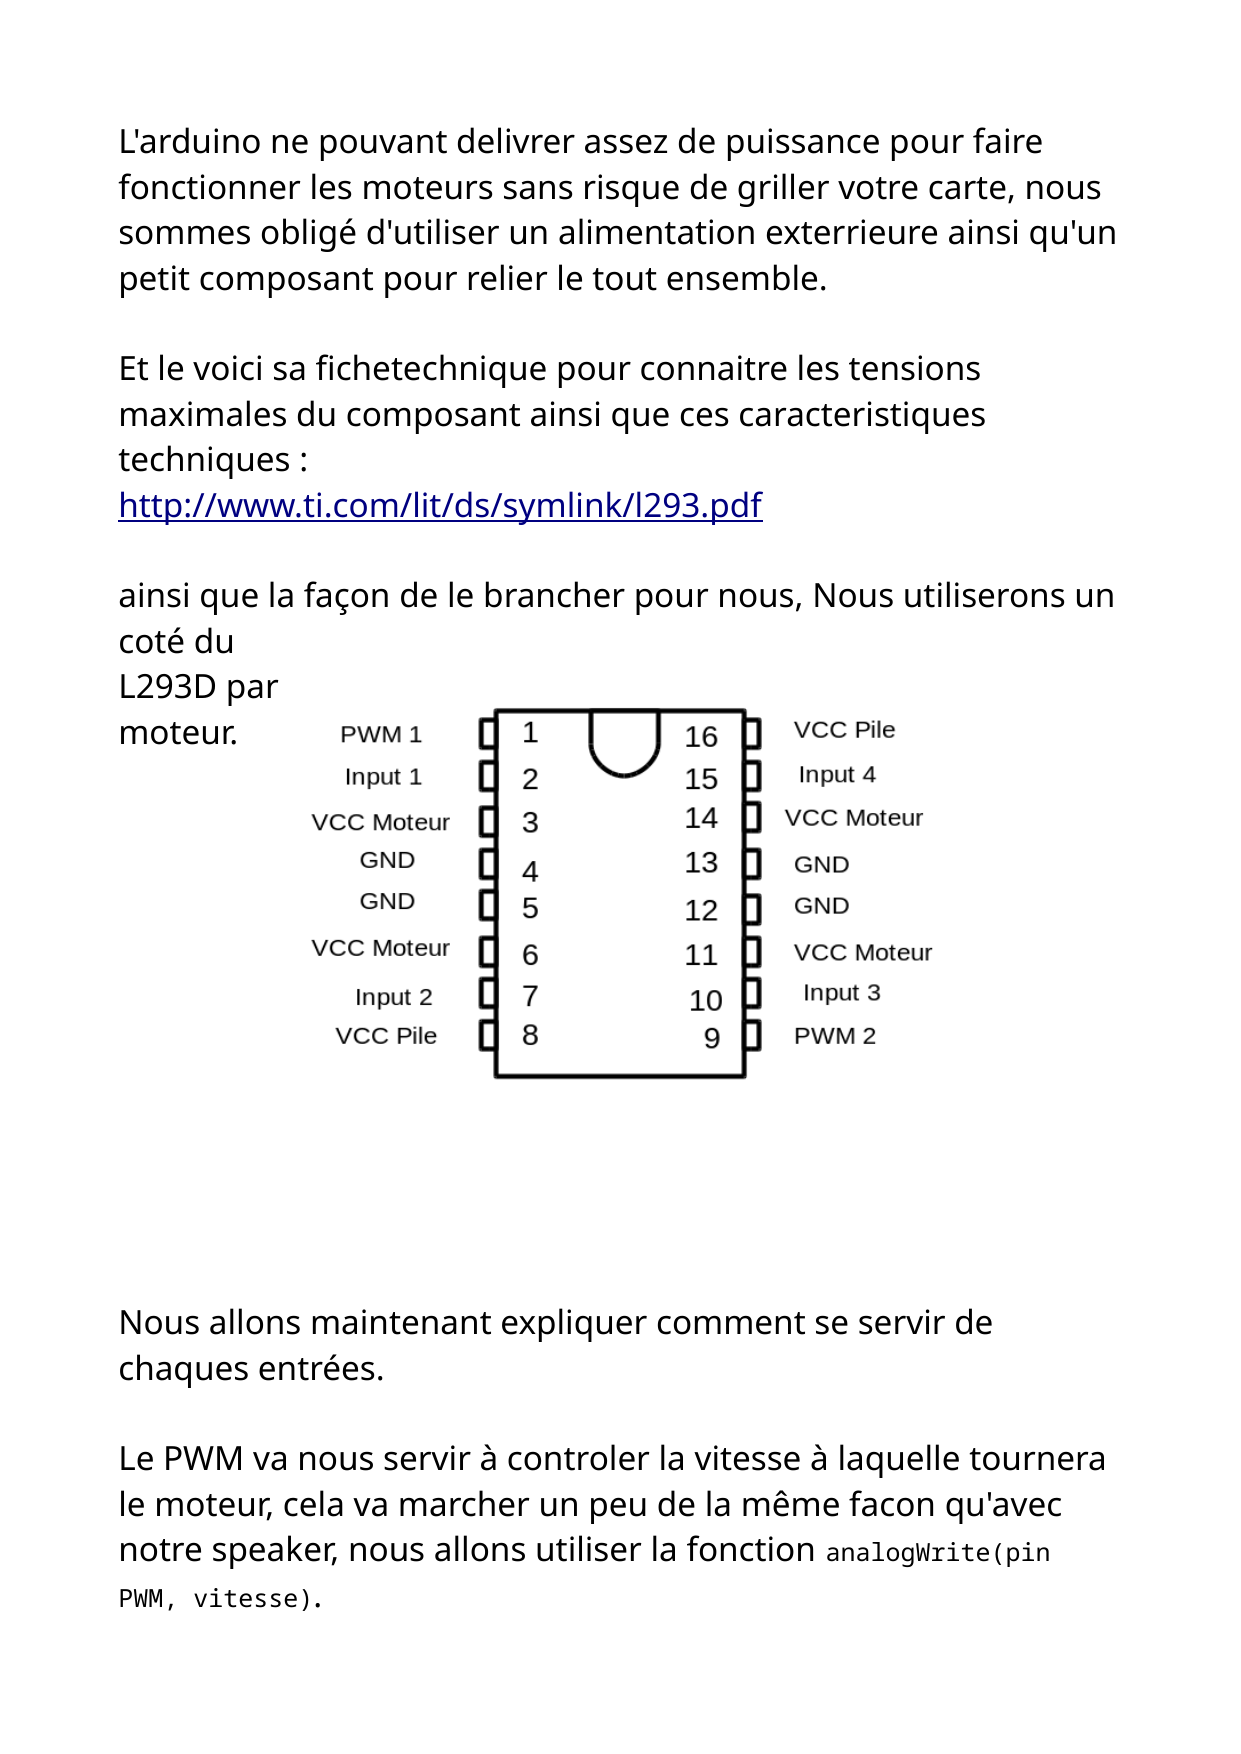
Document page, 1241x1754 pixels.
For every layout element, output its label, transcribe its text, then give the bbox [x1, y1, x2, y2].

text L'arduino ne pouvant delivrer assez de puissance pour faire fonctionner les moteurs sans risque de griller votre carte, nous sommes obligé d'utiliser un alimentation exterrieure ainsi qu'un petit composant pour relier le tout ensemble. [118, 118, 1122, 345]
picture [300, 619, 962, 1133]
text Et le voici sa fichetechnique pour connaitre les tensions maximales du composant ainsi que ces caracteristiques techniques : http://www.ti.com/lit/ds/symlink/l293.pdf [118, 345, 1122, 527]
text ainsi que la façon de le brancher pour nous, Nous utiliserons un coté du L293D par moteur. [118, 572, 1122, 754]
text Nous allons maintenant expliquer comment se servir de chaques entrées. [118, 1299, 1122, 1435]
text Le PWM va nous servir à controler la vitesse à laquelle tournera le moteur, cela va marcher un peu de la même facon qu'avec notre speaker, nous allons utiliser la fonction analogWrite(pin PWM, vitesse). [118, 1435, 1122, 1617]
